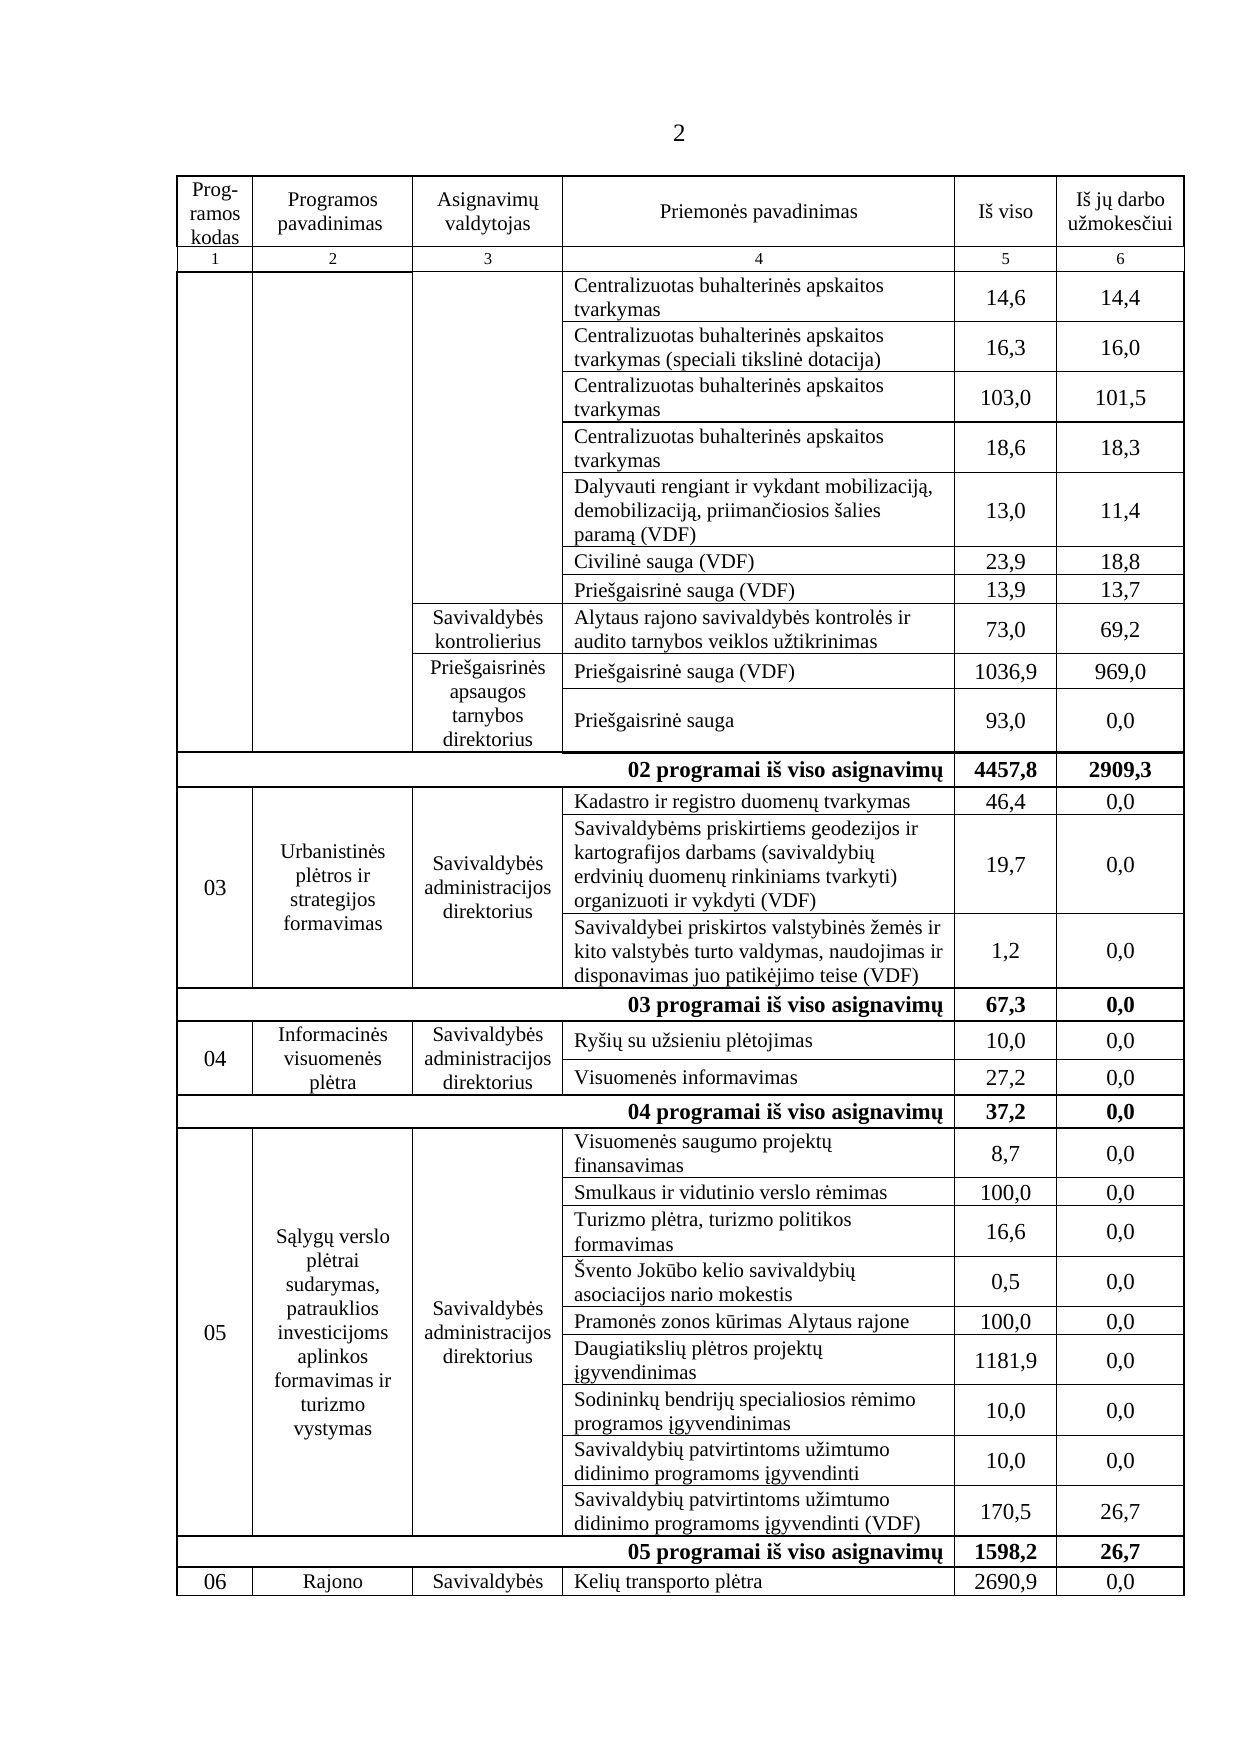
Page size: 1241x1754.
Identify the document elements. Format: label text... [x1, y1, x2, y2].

table_cell Priešgaisrinė sauga (VDF) [563, 575, 954, 603]
table_cell 23,9 [955, 547, 1056, 574]
table_cell Švento Jokūbo kelio savivaldybių asociacijos nario mokestis [563, 1257, 954, 1306]
table_cell [1185, 1485, 1207, 1535]
table_cell 1 [178, 247, 252, 271]
table_cell 26,7 [1057, 1486, 1183, 1535]
table_cell 3 [413, 247, 562, 271]
table_cell Alytaus rajono savivaldybės kontrolės ir audito tarnybos veiklos užtikrinimas [563, 604, 954, 653]
table_cell [1185, 1306, 1207, 1334]
table_cell [1185, 246, 1207, 271]
table_cell [1185, 786, 1207, 814]
table_cell 10,0 [955, 1436, 1056, 1485]
table_header Prog-ramos kodas [178, 177, 252, 246]
table_cell 1,2 [955, 914, 1056, 987]
table_cell [1185, 814, 1207, 912]
table_cell [1185, 688, 1207, 751]
table_cell 37,2 [955, 1096, 1056, 1127]
table_cell [1185, 1334, 1207, 1384]
table_cell 69,2 [1057, 604, 1183, 653]
table_cell Smulkaus ir vidutinio verslo rėmimas [563, 1178, 954, 1205]
table_cell 16,3 [955, 322, 1056, 371]
table_cell Savivaldybės administracijos direktorius [413, 1129, 562, 1535]
table_cell 0,0 [1057, 1206, 1183, 1256]
table_cell 16,0 [1057, 322, 1183, 371]
table_cell Centralizuotas buhalterinės apskaitos tvarkymas (speciali tikslinė dotacija) [563, 322, 954, 371]
table_cell Savivaldybei priskirtos valstybinės žemės ir kito valstybės turto valdymas, naudojimas ir disponavimas juo patikėjimo teise (VDF) [563, 914, 954, 987]
table_cell 14,6 [955, 272, 1056, 321]
table_cell 103,0 [955, 372, 1056, 421]
table_cell 100,0 [955, 1178, 1056, 1205]
table_cell 0,0 [1057, 1335, 1183, 1384]
table_header Iš viso [955, 177, 1056, 246]
table_cell Rajono [253, 1568, 412, 1595]
table_cell Sąlygų verslo plėtrai sudarymas, patrauklios investicijoms aplinkos formavimas ir turizmo vystymas [253, 1129, 412, 1535]
table_cell Savivaldybės [413, 1568, 562, 1595]
table_cell 10,0 [955, 1385, 1056, 1434]
table_header [1185, 175, 1207, 219]
table_cell [1185, 546, 1207, 574]
table_cell Dalyvauti rengiant ir vykdant mobilizaciją, demobilizaciją, priimančiosios šalies paramą (VDF) [563, 473, 954, 546]
table_cell 13,9 [955, 575, 1056, 603]
table_cell 0,0 [1057, 989, 1183, 1019]
table_cell 26,7 [1057, 1537, 1183, 1566]
table_cell Turizmo plėtra, turizmo politikos formavimas [563, 1206, 954, 1256]
table_cell 0,0 [1057, 689, 1183, 751]
table_cell Savivaldybių patvirtintoms užimtumo didinimo programoms įgyvendinti (VDF) [563, 1486, 954, 1535]
table_cell Kelių transporto plėtra [563, 1568, 954, 1595]
table_cell 0,5 [955, 1257, 1056, 1306]
table_cell Savivaldybių patvirtintoms užimtumo didinimo programoms įgyvendinti [563, 1436, 954, 1485]
table_cell [1185, 1535, 1207, 1566]
table_cell 18,6 [955, 423, 1056, 472]
table_cell 02 programai iš viso asignavimų [178, 753, 954, 786]
table_cell [413, 272, 562, 603]
table_cell [1185, 1384, 1207, 1434]
table_cell 05 [178, 1129, 252, 1535]
table_cell [1185, 603, 1207, 653]
table_cell Ryšių su užsieniu plėtojimas [563, 1022, 954, 1059]
table_cell Centralizuotas buhalterinės apskaitos tvarkymas [563, 372, 954, 421]
table_cell 46,4 [955, 788, 1056, 814]
table_cell 1036,9 [955, 654, 1056, 687]
table_cell 0,0 [1057, 1568, 1183, 1595]
table_cell [1185, 751, 1207, 786]
table_cell Civilinė sauga (VDF) [563, 547, 954, 574]
table_cell 1598,2 [955, 1537, 1056, 1566]
table_cell 8,7 [955, 1129, 1056, 1177]
table_cell 11,4 [1057, 473, 1183, 546]
table_cell 0,0 [1057, 1129, 1183, 1177]
table_cell 93,0 [955, 689, 1056, 751]
table_cell 73,0 [955, 604, 1056, 653]
table_cell [178, 273, 252, 751]
table_cell Kadastro ir registro duomenų tvarkymas [563, 788, 954, 814]
table_cell 10,0 [955, 1022, 1056, 1059]
table_cell Priešgaisrinė sauga (VDF) [563, 654, 954, 687]
table_cell 14,4 [1057, 272, 1183, 321]
table_cell 0,0 [1057, 1096, 1183, 1127]
table_cell 05 programai iš viso asignavimų [178, 1537, 954, 1566]
table_cell 16,6 [955, 1206, 1056, 1256]
table_cell Savivaldybėms priskirtiems geodezijos ir kartografijos darbams (savivaldybių erdvinių duomenų rinkiniams tvarkyti) organizuoti ir vykdyti (VDF) [563, 815, 954, 912]
table_cell 0,0 [1057, 1060, 1183, 1094]
table_cell 6 [1057, 247, 1184, 271]
table_header Asignavimų valdytojas [413, 177, 562, 246]
table_cell 0,0 [1057, 1257, 1183, 1306]
table_cell [1185, 1205, 1207, 1256]
table_cell [1185, 1020, 1207, 1059]
table_cell 03 programai iš viso asignavimų [178, 989, 954, 1019]
table_cell [1185, 913, 1207, 987]
table_header Iš jų darbo užmokesčiui [1057, 177, 1183, 246]
table_header Programos pavadinimas [253, 177, 412, 246]
table_cell 170,5 [955, 1486, 1056, 1535]
table_cell 13,0 [955, 473, 1056, 546]
table_cell 0,0 [1057, 1436, 1183, 1485]
table_cell [1185, 472, 1207, 546]
table_cell 1181,9 [955, 1335, 1056, 1384]
table_cell Centralizuotas buhalterinės apskaitos tvarkymas [563, 423, 954, 472]
table_cell Priešgaisrinės apsaugos tarnybos direktorius [413, 654, 562, 751]
table_cell Priešgaisrinė sauga [563, 689, 954, 751]
table_cell [1185, 1059, 1207, 1094]
table_cell 13,7 [1057, 575, 1183, 603]
table_cell 0,0 [1057, 788, 1183, 814]
table_cell 06 [178, 1568, 252, 1595]
table_cell 0,0 [1057, 1178, 1183, 1205]
table_cell [1185, 321, 1207, 371]
table_cell [1185, 1177, 1207, 1205]
table_cell Centralizuotas buhalterinės apskaitos tvarkymas [563, 272, 954, 321]
table_cell 5 [955, 247, 1056, 271]
table_cell 2 [253, 247, 412, 271]
table_cell 0,0 [1057, 1022, 1183, 1059]
table_cell [1185, 1127, 1207, 1177]
table_cell 67,3 [955, 989, 1056, 1019]
table_cell [1185, 1094, 1207, 1127]
table_cell 0,0 [1057, 1385, 1183, 1434]
table_cell Visuomenės saugumo projektų finansavimas [563, 1129, 954, 1177]
table_cell [1185, 271, 1207, 321]
table_cell [1185, 1435, 1207, 1485]
table_cell 18,3 [1057, 423, 1183, 472]
table_header Priemonės pavadinimas [563, 177, 954, 246]
table_cell 19,7 [955, 815, 1056, 912]
table_cell 04 programai iš viso asignavimų [178, 1096, 954, 1127]
table_cell 0,0 [1057, 914, 1183, 987]
table_cell 2909,3 [1057, 754, 1183, 786]
table_cell 0,0 [1057, 1307, 1183, 1334]
table_cell 27,2 [955, 1060, 1056, 1094]
table_cell 4457,8 [955, 754, 1056, 786]
table_cell Savivaldybės administracijos direktorius [413, 1022, 562, 1094]
table_cell Daugiatikslių plėtros projektų įgyvendinimas [563, 1335, 954, 1384]
table_cell Sodininkų bendrijų specialiosios rėmimo programos įgyvendinimas [563, 1385, 954, 1434]
table_cell Pramonės zonos kūrimas Alytaus rajone [563, 1307, 954, 1334]
table_cell 101,5 [1057, 372, 1183, 421]
table_cell 100,0 [955, 1307, 1056, 1334]
table_cell 0,0 [1057, 815, 1183, 912]
table_cell 969,0 [1057, 654, 1183, 687]
table_cell [1185, 653, 1207, 687]
table_cell [1185, 421, 1207, 472]
table_cell [1185, 371, 1207, 421]
table_cell 4 [563, 247, 954, 271]
table_cell Savivaldybės administracijos direktorius [413, 788, 562, 987]
table_cell 04 [178, 1022, 252, 1094]
table_cell 2690,9 [955, 1568, 1056, 1595]
table_cell [1185, 220, 1207, 246]
table_cell Savivaldybės kontrolierius [413, 604, 562, 653]
table_cell 18,8 [1057, 547, 1183, 574]
table_cell 03 [178, 788, 252, 987]
table_cell Urbanistinės plėtros ir strategijos formavimas [253, 788, 412, 987]
table_cell [1185, 574, 1207, 603]
table_cell Visuomenės informavimas [563, 1060, 954, 1094]
table_cell [1185, 1256, 1207, 1306]
table_cell Informacinės visuomenės plėtra [253, 1022, 412, 1094]
table_cell [253, 273, 412, 751]
table_cell [1185, 1566, 1207, 1595]
table_cell [1185, 987, 1207, 1019]
